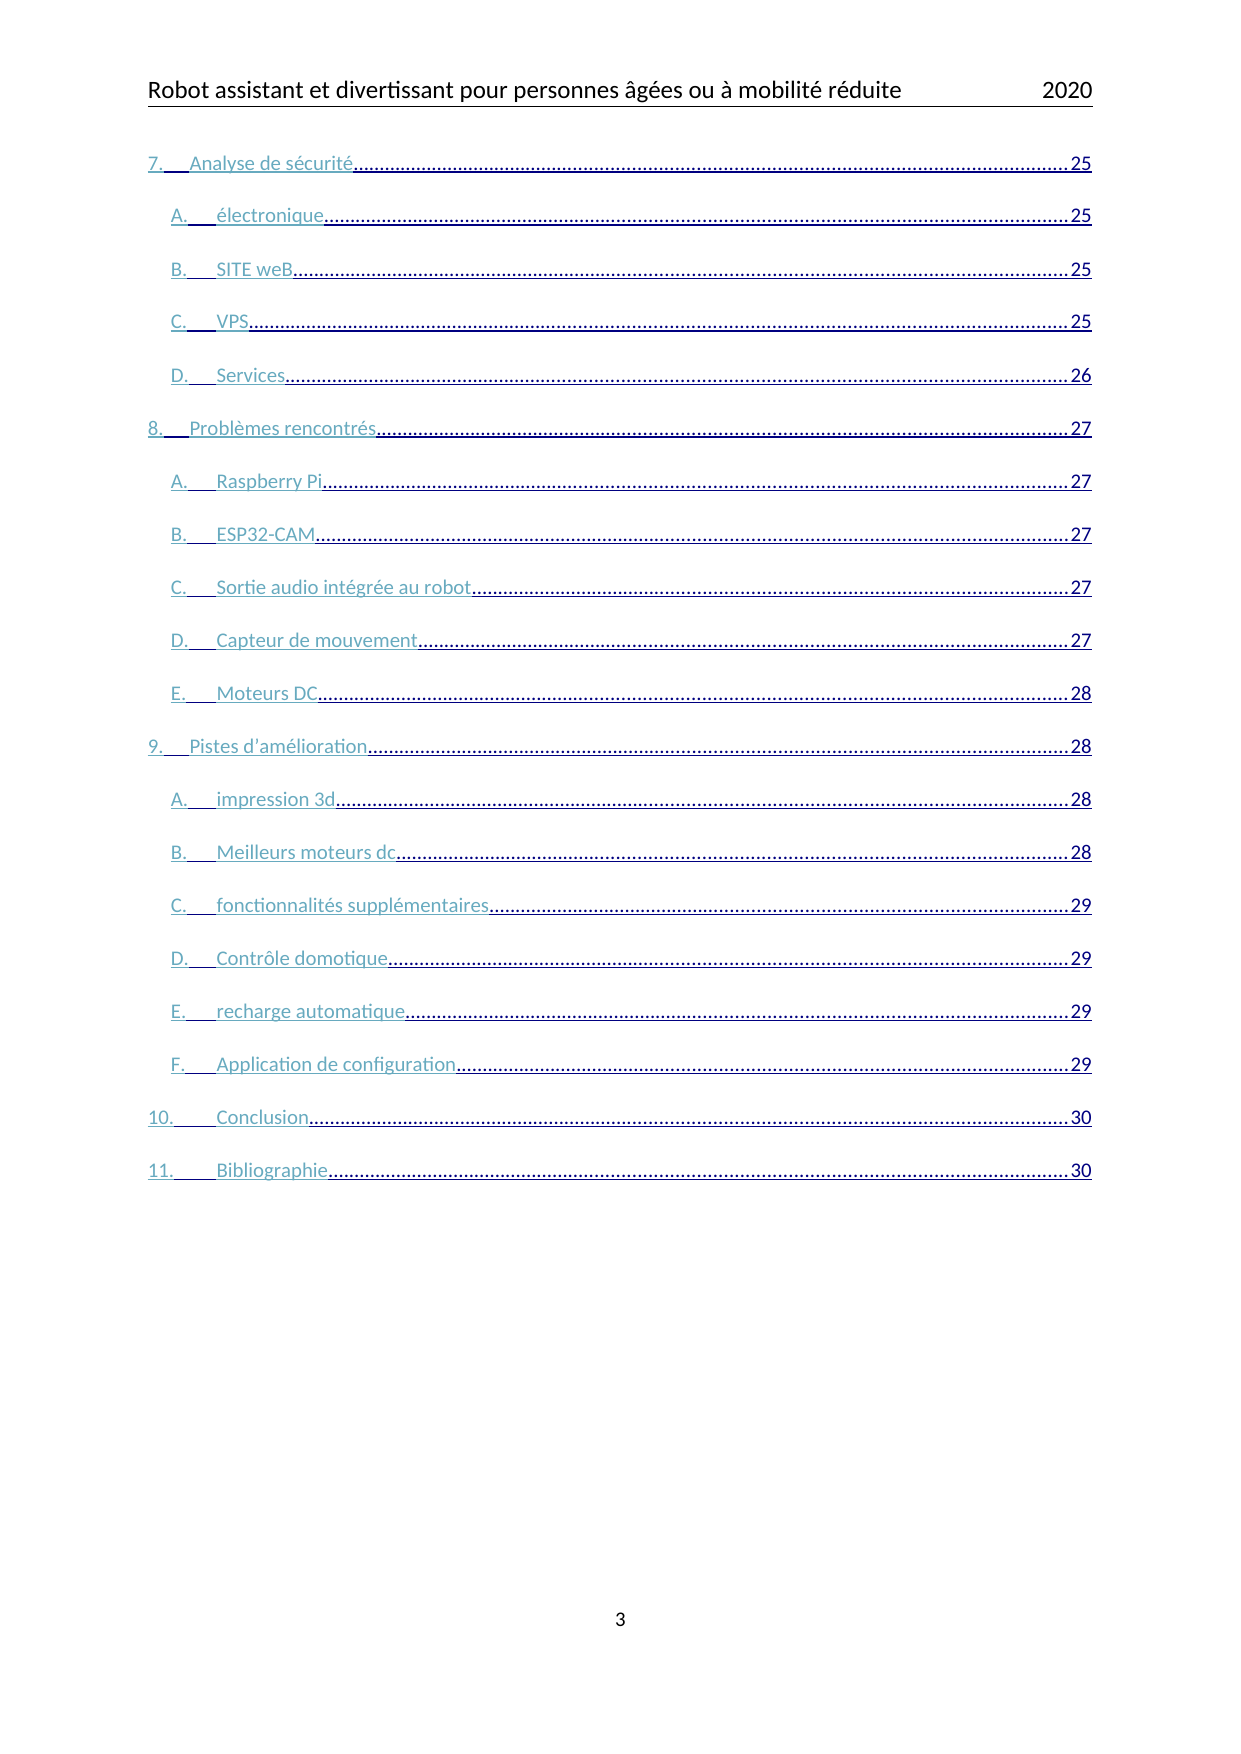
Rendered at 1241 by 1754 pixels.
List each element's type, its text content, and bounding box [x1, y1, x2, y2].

text B. SITE weB 25 [171, 254, 1093, 282]
text D. Services 26 [171, 360, 1093, 388]
text 11. Bibliographie 30 [148, 1155, 1093, 1183]
text C. fonctionnalités supplémentaires 29 [171, 890, 1093, 918]
text E. Moteurs DC 28 [171, 678, 1093, 706]
text 9. Pistes d’amélioration 28 [148, 731, 1093, 759]
text A. Raspberry Pi 27 [171, 466, 1093, 494]
text C. VPS 25 [171, 307, 1093, 335]
text 8. Problèmes rencontrés 27 [148, 413, 1093, 441]
text 7. Analyse de sécurité 25 [148, 148, 1093, 176]
text D. Contrôle domotique 29 [171, 943, 1093, 971]
text 10. Conclusion 30 [148, 1102, 1093, 1130]
text D. Capteur de mouvement 27 [171, 625, 1093, 653]
text E. recharge automatique 29 [171, 996, 1093, 1024]
text A. impression 3d 28 [171, 784, 1093, 812]
text A. électronique 25 [171, 201, 1093, 229]
text B. Meilleurs moteurs dc 28 [171, 837, 1093, 865]
text F. Application de configuration 29 [171, 1049, 1093, 1077]
text C. Sortie audio intégrée au robot 27 [171, 572, 1093, 600]
text B. ESP32-CAM 27 [171, 519, 1093, 547]
